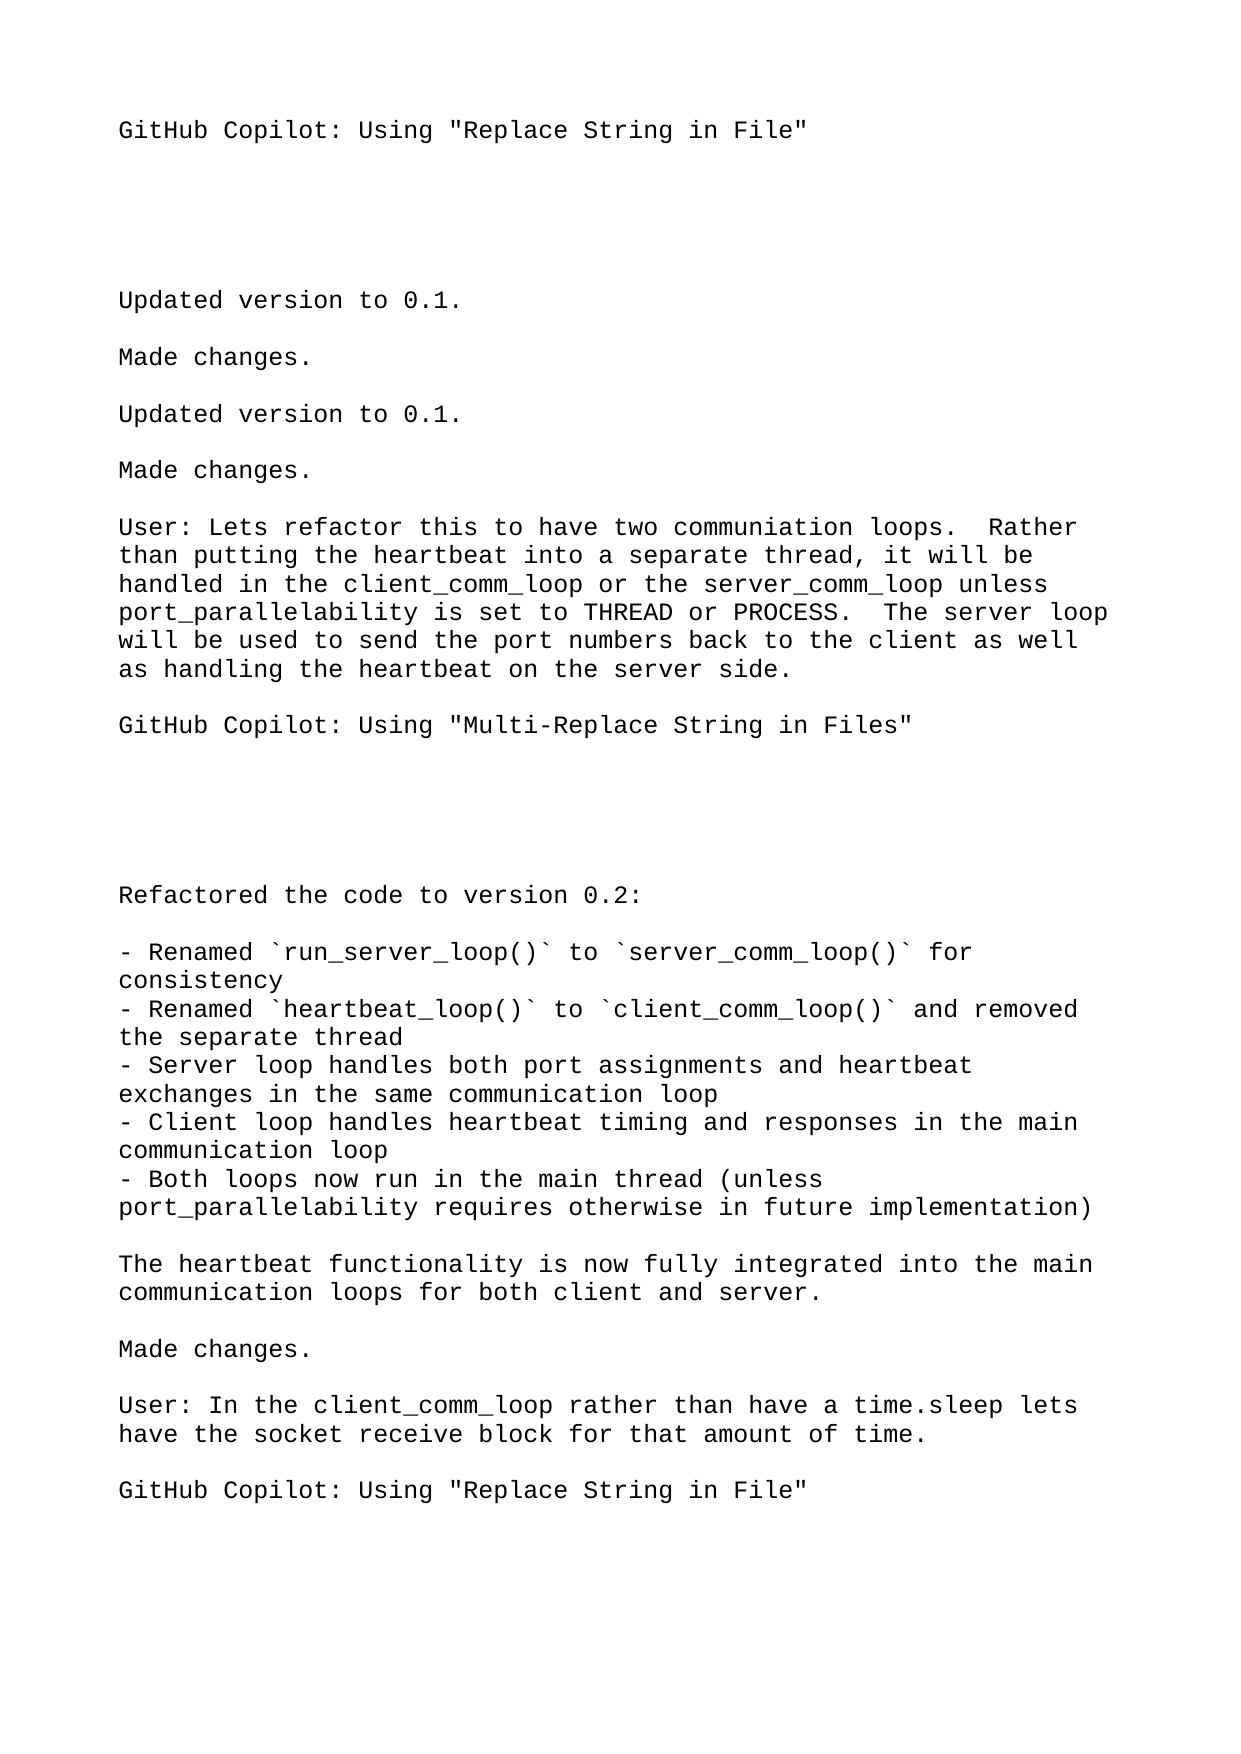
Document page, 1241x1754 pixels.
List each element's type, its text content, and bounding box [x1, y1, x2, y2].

text Made changes. [118, 458, 1122, 486]
text User: Lets refactor this to have two communiation loops. Rather than putting the heartbeat into a separate thread, it will be handled in the client_comm_loop or the server_comm_loop unless port_parallelability is set to THREAD or PROCESS. The server loop will be used to send the port numbers back to the client as well as handling the heartbeat on the server side. [118, 515, 1122, 685]
text - Both loops now run in the main thread (unless port_parallelability requires otherwise in future implementation) [118, 1166, 1122, 1223]
text Refactored the code to version 0.2: [118, 883, 1122, 911]
text Made changes. [118, 1336, 1122, 1365]
text GitHub Copilot: Using "Replace String in File" [118, 118, 1122, 146]
text - Server loop handles both port assignments and heartbeat exchanges in the same communication loop [118, 1053, 1122, 1110]
text Updated version to 0.1. [118, 401, 1122, 430]
text The heartbeat functionality is now fully integrated into the main communication loops for both client and server. [118, 1251, 1122, 1308]
text Made changes. [118, 345, 1122, 373]
text - Client loop handles heartbeat timing and responses in the main communication loop [118, 1110, 1122, 1166]
text User: In the client_comm_loop rather than have a time.sleep lets have the socket receive block for that amount of time. [118, 1393, 1122, 1450]
text - Renamed `heartbeat_loop()` to `client_comm_loop()` and removed the separate thread [118, 996, 1122, 1053]
text GitHub Copilot: Using "Multi-Replace String in Files" [118, 713, 1122, 741]
text - Renamed `run_server_loop()` to `server_comm_loop()` for consistency [118, 940, 1122, 996]
text GitHub Copilot: Using "Replace String in File" [118, 1478, 1122, 1506]
text Updated version to 0.1. [118, 288, 1122, 316]
